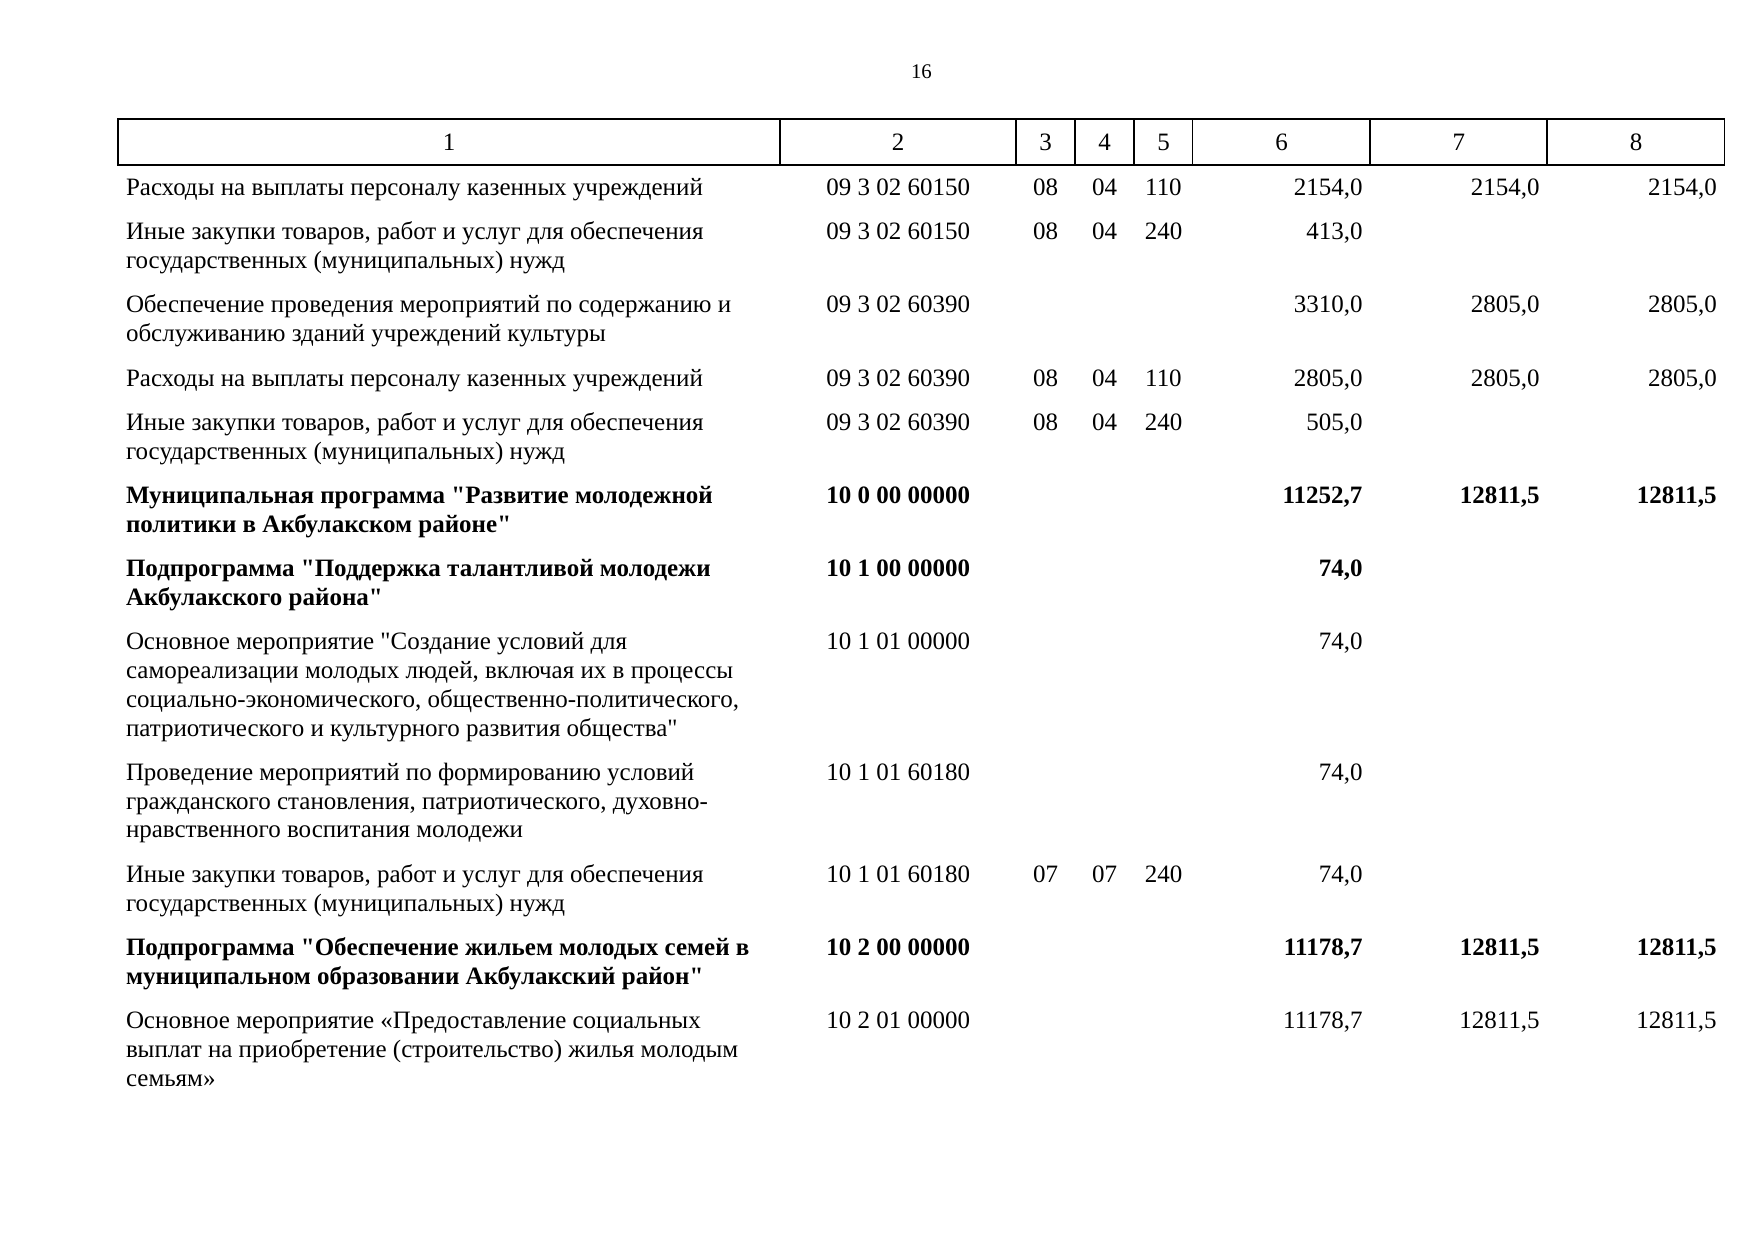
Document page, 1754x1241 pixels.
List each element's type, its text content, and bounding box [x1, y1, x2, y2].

table_cell [1370, 749, 1547, 851]
table_cell 04 [1075, 166, 1134, 208]
table_cell 2154,0 [1193, 166, 1370, 208]
table_cell 74,0 [1193, 545, 1370, 618]
table_cell Иные закупки товаров, работ и услуг для обеспечения государственных (муниципальных) нужд [118, 851, 780, 924]
table_cell 04 [1075, 209, 1134, 282]
table_cell Расходы на выплаты персоналу казенных учреждений [118, 166, 780, 208]
table_header [781, 120, 1015, 164]
table_cell 09 3 02 60390 [780, 282, 1016, 355]
table_cell [1134, 619, 1193, 749]
table_cell [1075, 619, 1134, 749]
table_cell 2805,0 [1547, 355, 1724, 399]
table_cell 09 3 02 60150 [780, 166, 1016, 208]
table_cell 12811,5 [1370, 924, 1547, 997]
table_cell 09 3 02 60390 [780, 355, 1016, 399]
table_cell [1075, 924, 1134, 997]
table_cell [1016, 749, 1075, 851]
table_cell 3310,0 [1193, 282, 1370, 355]
table_cell 2805,0 [1193, 355, 1370, 399]
table_cell [1547, 399, 1724, 472]
table_cell Расходы на выплаты персоналу казенных учреждений [118, 355, 780, 399]
table_cell [1075, 282, 1134, 355]
table_cell 2805,0 [1370, 355, 1547, 399]
table_cell [1370, 209, 1547, 282]
table_cell [1075, 749, 1134, 851]
table_header 8 [1555, 128, 1716, 156]
table_cell [1016, 619, 1075, 749]
table_cell [1134, 472, 1193, 545]
table_cell 12811,5 [1547, 472, 1724, 545]
table_cell Проведение мероприятий по формированию условий гражданского становления, патриотического, духовно-нравственного воспитания молодежи [118, 749, 780, 851]
table_cell 11252,7 [1193, 472, 1370, 545]
table_cell [1016, 997, 1075, 1099]
table_cell Подпрограмма "Обеспечение жильем молодых семей в муниципальном образовании Акбулакский район" [118, 924, 780, 997]
table_header 1 [126, 128, 772, 156]
table_cell 07 [1016, 851, 1075, 924]
table_cell 240 [1134, 399, 1193, 472]
table_cell 110 [1134, 355, 1193, 399]
table_cell [1016, 472, 1075, 545]
table_cell 2805,0 [1547, 282, 1724, 355]
table_cell 413,0 [1193, 209, 1370, 282]
table_cell Основное мероприятие «Предоставление социальных выплат на приобретение (строительство) жилья молодым семьям» [118, 997, 780, 1099]
table_cell Подпрограмма "Поддержка талантливой молодежи Акбулакского района" [118, 545, 780, 618]
table_cell 240 [1134, 851, 1193, 924]
table_header [1548, 120, 1724, 164]
table_cell [1016, 545, 1075, 618]
table_cell Основное мероприятие "Создание условий для самореализации молодых людей, включая их в процессы социально-экономического, общественно-политического, патриотического и культурного развития общества" [118, 619, 780, 749]
table_cell 09 3 02 60390 [780, 399, 1016, 472]
table_header [1135, 120, 1192, 164]
table_cell 04 [1075, 355, 1134, 399]
table_cell [1370, 619, 1547, 749]
table_cell 08 [1016, 166, 1075, 208]
table_cell 11178,7 [1193, 997, 1370, 1099]
table_cell [1547, 545, 1724, 618]
table_cell 2154,0 [1370, 166, 1547, 208]
table_header 3 [1024, 128, 1067, 156]
table_header [119, 120, 779, 164]
table_cell 07 [1075, 851, 1134, 924]
table_cell [1370, 545, 1547, 618]
table_cell [1075, 997, 1134, 1099]
table_cell [1134, 545, 1193, 618]
table_cell 2805,0 [1370, 282, 1547, 355]
table_cell 12811,5 [1547, 924, 1724, 997]
table_cell [1134, 282, 1193, 355]
table_cell [1547, 619, 1724, 749]
table_cell Муниципальная программа "Развитие молодежной политики в Акбулакском районе" [118, 472, 780, 545]
table_cell 10 1 01 60180 [780, 749, 1016, 851]
table_cell 10 1 01 60180 [780, 851, 1016, 924]
table_cell 74,0 [1193, 749, 1370, 851]
table_cell 10 1 00 00000 [780, 545, 1016, 618]
table_cell 240 [1134, 209, 1193, 282]
table_cell [1370, 399, 1547, 472]
table_cell [1547, 851, 1724, 924]
table_cell 10 2 00 00000 [780, 924, 1016, 997]
table_header [1193, 120, 1369, 164]
table_cell 11178,7 [1193, 924, 1370, 997]
table_cell 09 3 02 60150 [780, 209, 1016, 282]
table_cell 08 [1016, 355, 1075, 399]
table_cell [1547, 749, 1724, 851]
table_cell 10 1 01 00000 [780, 619, 1016, 749]
table_cell [1134, 749, 1193, 851]
table_cell Обеспечение проведения мероприятий по содержанию и обслуживанию зданий учреждений культуры [118, 282, 780, 355]
table_cell 12811,5 [1547, 997, 1724, 1099]
table_cell [1370, 851, 1547, 924]
table_header 2 [788, 128, 1008, 156]
table_cell 08 [1016, 209, 1075, 282]
table_header 7 [1378, 128, 1539, 156]
table_cell 10 2 01 00000 [780, 997, 1016, 1099]
table_cell [1134, 924, 1193, 997]
table_cell 505,0 [1193, 399, 1370, 472]
table_cell 74,0 [1193, 851, 1370, 924]
table_cell 10 0 00 00000 [780, 472, 1016, 545]
table_header 6 [1201, 128, 1362, 156]
table_cell [1134, 997, 1193, 1099]
table_header [1371, 120, 1546, 164]
table_cell 74,0 [1193, 619, 1370, 749]
table_cell Иные закупки товаров, работ и услуг для обеспечения государственных (муниципальных) нужд [118, 399, 780, 472]
table_header [1076, 120, 1133, 164]
table_cell [1547, 209, 1724, 282]
table_cell 08 [1016, 399, 1075, 472]
table_cell Иные закупки товаров, работ и услуг для обеспечения государственных (муниципальных) нужд [118, 209, 780, 282]
table_header [1017, 120, 1074, 164]
table_cell [1016, 282, 1075, 355]
table_cell 12811,5 [1370, 997, 1547, 1099]
table_cell [1075, 472, 1134, 545]
table_cell 110 [1134, 166, 1193, 208]
table_header 4 [1083, 128, 1126, 156]
table_cell 2154,0 [1547, 166, 1724, 208]
table_cell 04 [1075, 399, 1134, 472]
table_header 5 [1142, 128, 1185, 156]
table_cell [1075, 545, 1134, 618]
table_cell 12811,5 [1370, 472, 1547, 545]
table_cell [1016, 924, 1075, 997]
